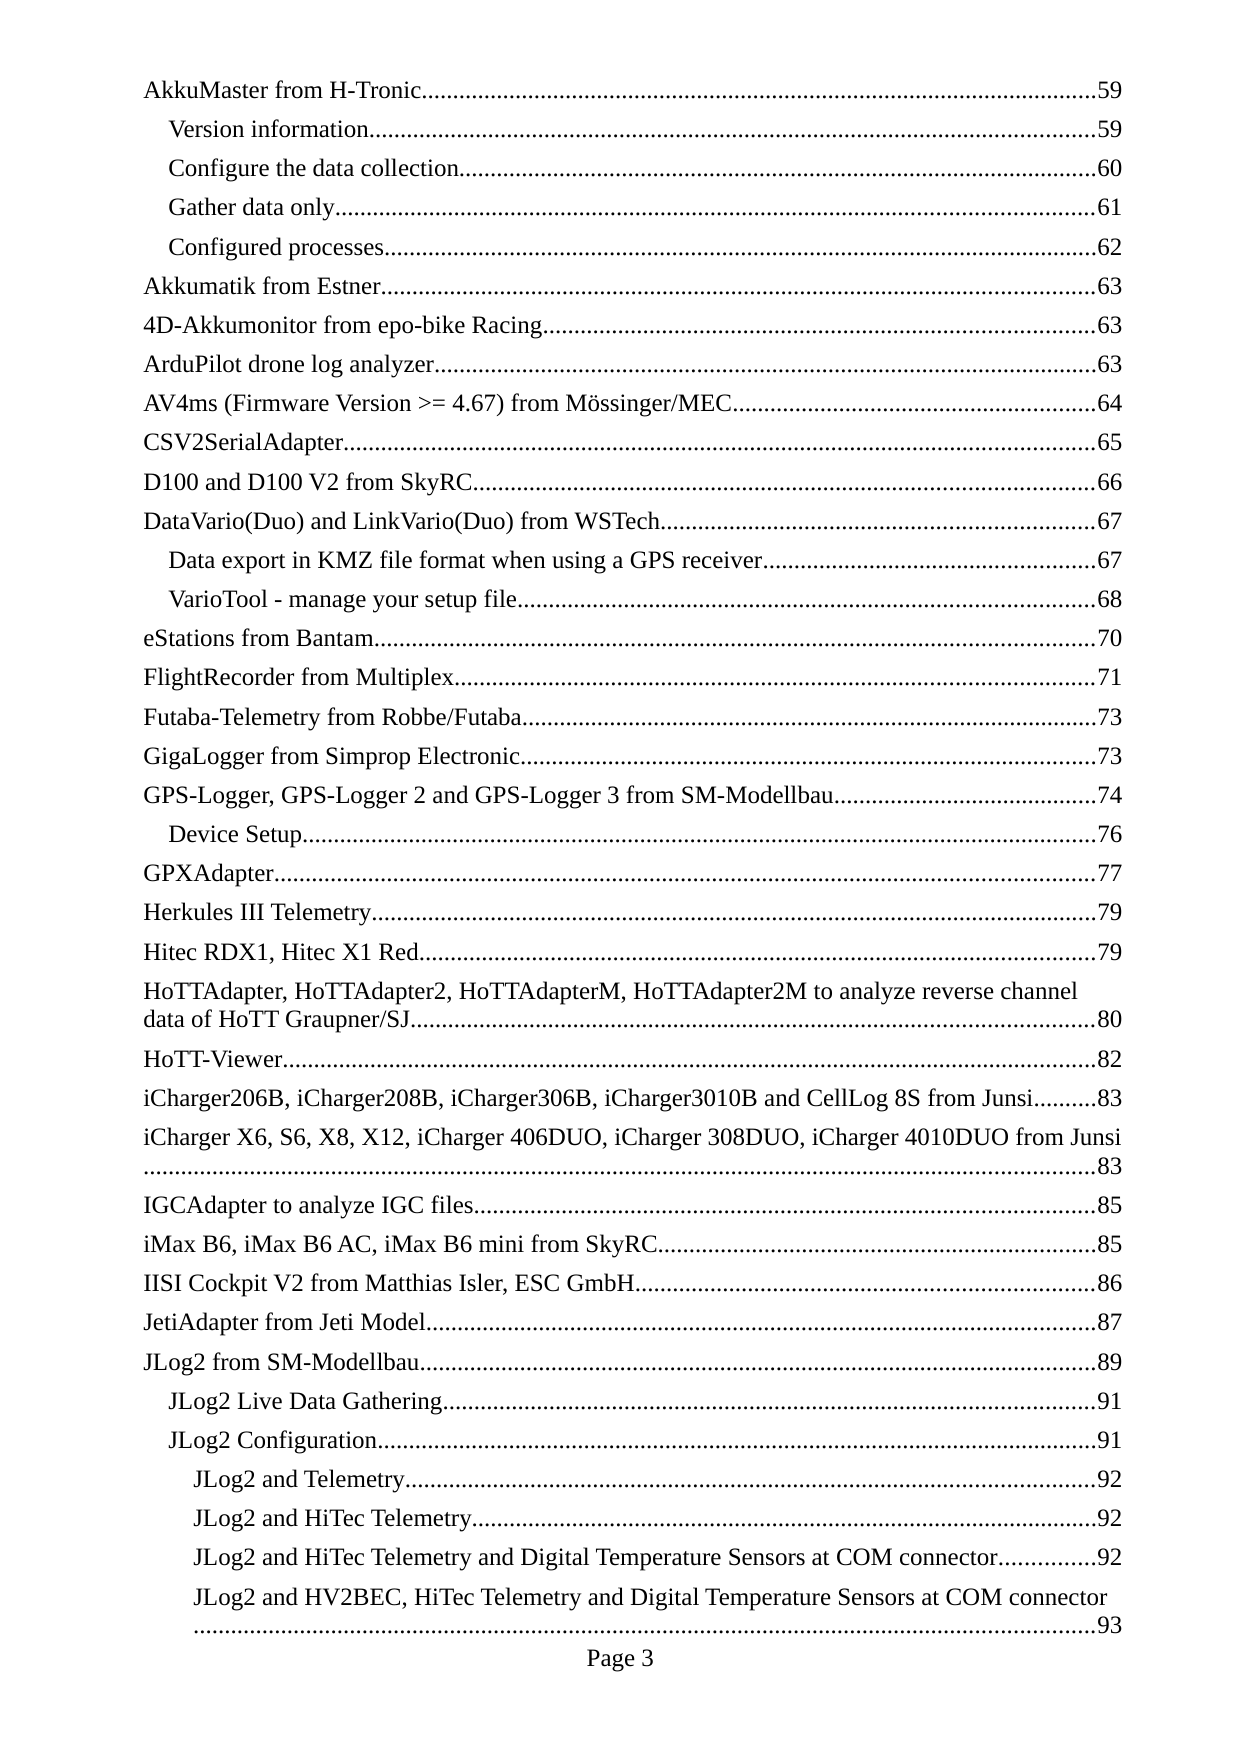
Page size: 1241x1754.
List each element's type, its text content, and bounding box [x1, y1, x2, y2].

text eStations from Bantam 70 [143, 623, 1122, 652]
text VarioTool - manage your setup file 68 [168, 584, 1122, 613]
text Data export in KMZ file format when using a GPS receiver 67 [168, 545, 1122, 574]
text CSV2SerialAdapter 65 [143, 427, 1122, 456]
text JLog2 and Telemetry 92 [193, 1464, 1122, 1493]
text JLog2 Live Data Gathering 91 [168, 1386, 1122, 1414]
text AV4ms (Firmware Version >= 4.67) from Mössinger/MEC 64 [143, 388, 1122, 417]
text Device Setup 76 [168, 819, 1122, 848]
text ArduPilot drone log analyzer 63 [143, 349, 1122, 378]
text iCharger X6, S6, X8, X12, iCharger 406DUO, iCharger 308DUO, iCharger 4010DUO from Junsi 83 [143, 1122, 1122, 1179]
text DataVario(Duo) and LinkVario(Duo) from WSTech 67 [143, 506, 1122, 534]
text Futaba-Telemetry from Robbe/Futaba 73 [143, 702, 1122, 730]
text AkkuMaster from H-Tronic 59 [143, 75, 1122, 104]
text JetiAdapter from Jeti Model 87 [143, 1307, 1122, 1336]
text 4D-Akkumonitor from epo-bike Racing 63 [143, 310, 1122, 339]
text JLog2 and HiTec Telemetry and Digital Temperature Sensors at COM connector 92 [193, 1542, 1122, 1571]
text IGCAdapter to analyze IGC files 85 [143, 1190, 1122, 1219]
text GigaLogger from Simprop Electronic 73 [143, 741, 1122, 769]
text JLog2 and HiTec Telemetry 92 [193, 1503, 1122, 1532]
text HoTT-Viewer 82 [143, 1044, 1122, 1072]
text HoTTAdapter, HoTTAdapter2, HoTTAdapterM, HoTTAdapter2M to analyze reverse channel data of HoTT Graupner/SJ 80 [143, 976, 1122, 1033]
text Gather data only 61 [168, 192, 1122, 221]
text Akkumatik from Estner 63 [143, 271, 1122, 299]
text Herkules III Telemetry 79 [143, 897, 1122, 926]
text D100 and D100 V2 from SkyRC 66 [143, 467, 1122, 495]
text Configured processes 62 [168, 232, 1122, 260]
text Hitec RDX1, Hitec X1 Red 79 [143, 937, 1122, 965]
text iMax B6, iMax B6 AC, iMax B6 mini from SkyRC 85 [143, 1229, 1122, 1258]
text iCharger206B, iCharger208B, iCharger306B, iCharger3010B and CellLog 8S from Junsi 83 [143, 1083, 1122, 1112]
text JLog2 and HV2BEC, HiTec Telemetry and Digital Temperature Sensors at COM connector 93 [193, 1582, 1122, 1639]
text JLog2 Configuration 91 [168, 1425, 1122, 1454]
text JLog2 from SM-Modellbau 89 [143, 1347, 1122, 1375]
text IISI Cockpit V2 from Matthias Isler, ESC GmbH 86 [143, 1268, 1122, 1297]
text Configure the data collection 60 [168, 153, 1122, 182]
text FlightRecorder from Multiplex 71 [143, 662, 1122, 691]
text GPS-Logger, GPS-Logger 2 and GPS-Logger 3 from SM-Modellbau 74 [143, 780, 1122, 809]
text Version information 59 [168, 114, 1122, 143]
text GPXAdapter 77 [143, 858, 1122, 887]
